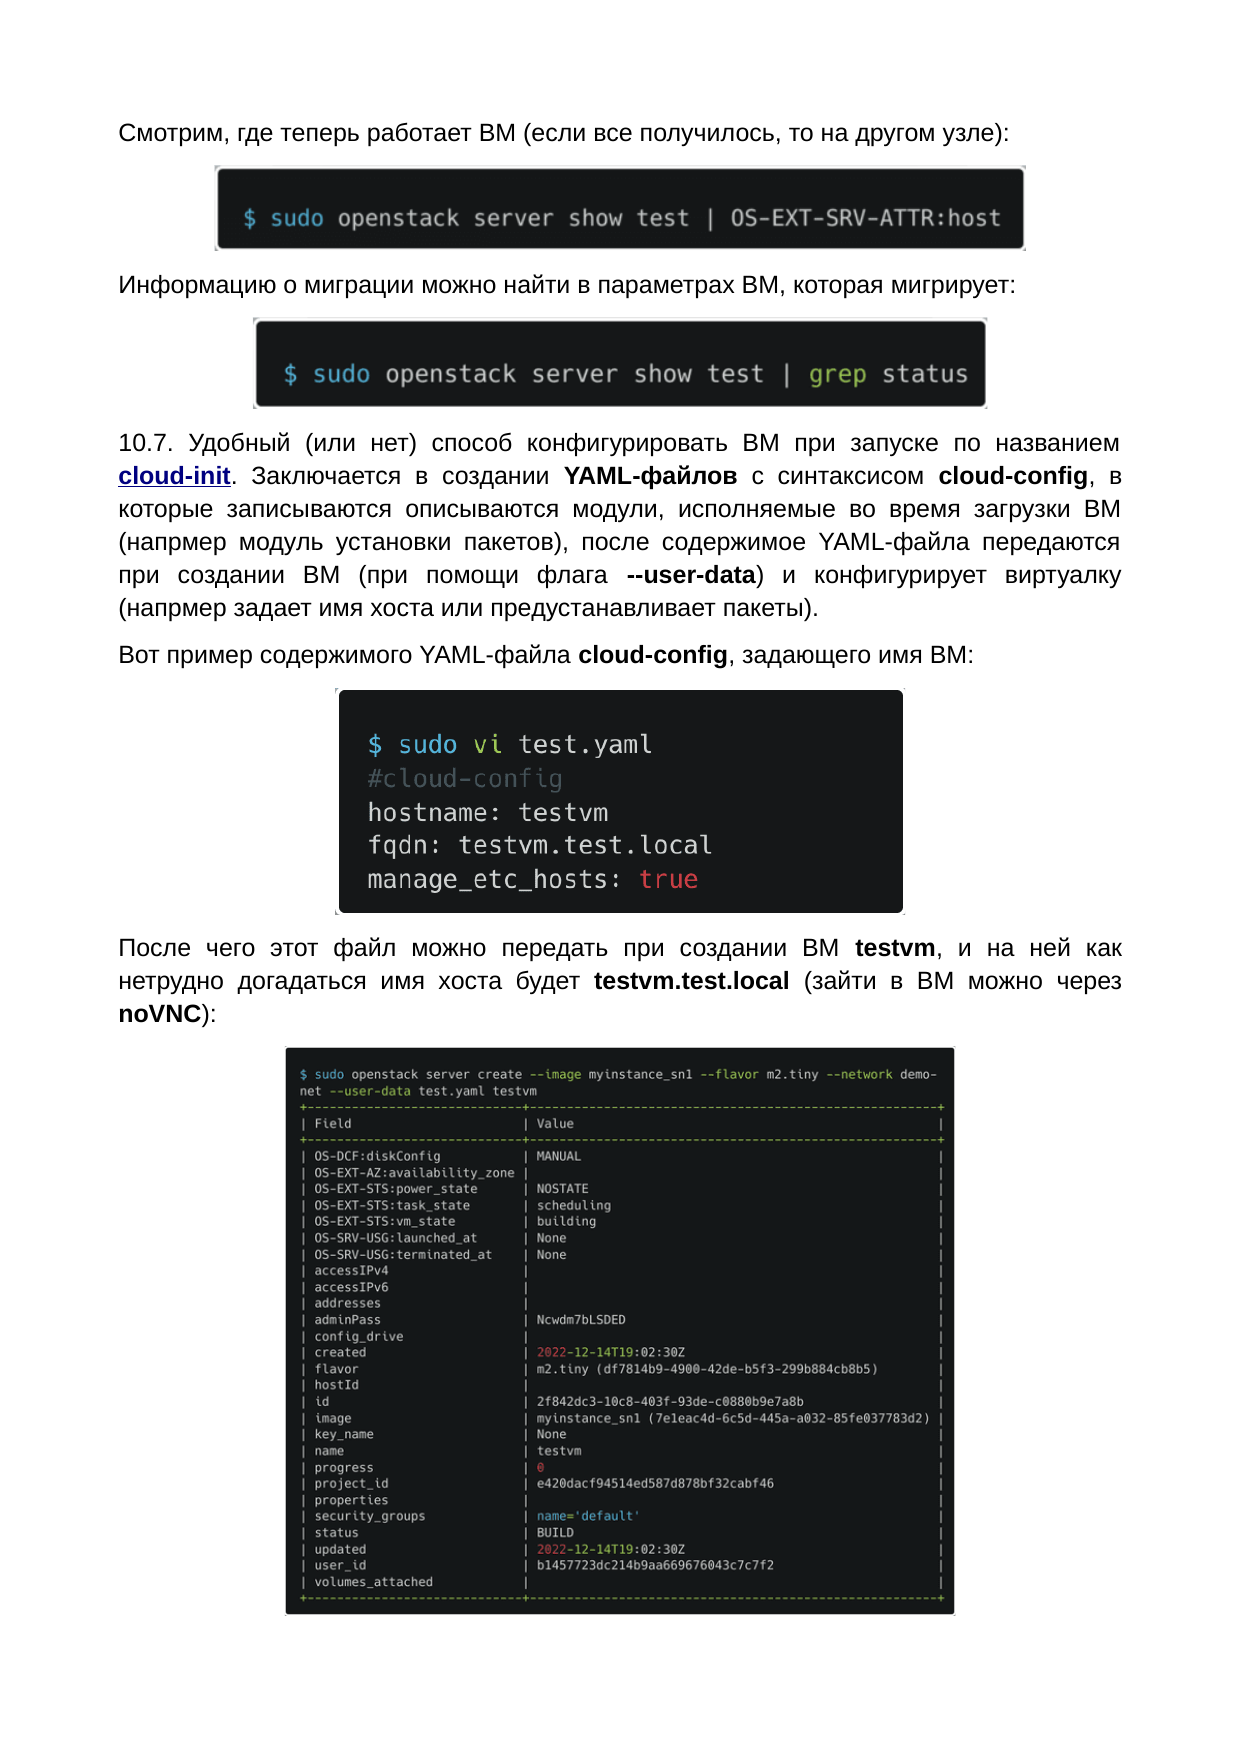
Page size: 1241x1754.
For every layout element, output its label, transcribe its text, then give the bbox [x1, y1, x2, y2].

text Информацию о миграции можно найти в параметрах ВМ, которая мигрирует: [118, 270, 1122, 298]
picture [335, 688, 905, 915]
text 10.7. Удобный (или нет) способ конфигурировать ВМ при запуске по названием cloud-init. Заключается в создании YAML-файлов с синтаксисом cloud-config, в которые записываются описываются модули, исполняемые во время загрузки ВМ (напрмер модуль установки пакетов), после содержимое YAML-файла передаются при создании ВМ (при помощи флага --user-data) и конфигурирует виртуалку (напрмер задает имя хоста или предустанавливает пакеты). [118, 428, 1122, 622]
text Вот пример содержимого YAML-файла cloud-config, задающего имя ВМ: [118, 640, 1122, 669]
text Смотрим, где теперь работает ВМ (если все получилось, то на другом узле): [118, 118, 1122, 147]
picture [252, 317, 988, 409]
picture [284, 1046, 956, 1616]
picture [214, 165, 1026, 251]
text После чего этот файл можно передать при создании ВМ testvm, и на ней как нетрудно догадаться имя хоста будет testvm.test.local (зайти в ВМ можно через noVNC): [118, 933, 1122, 1028]
